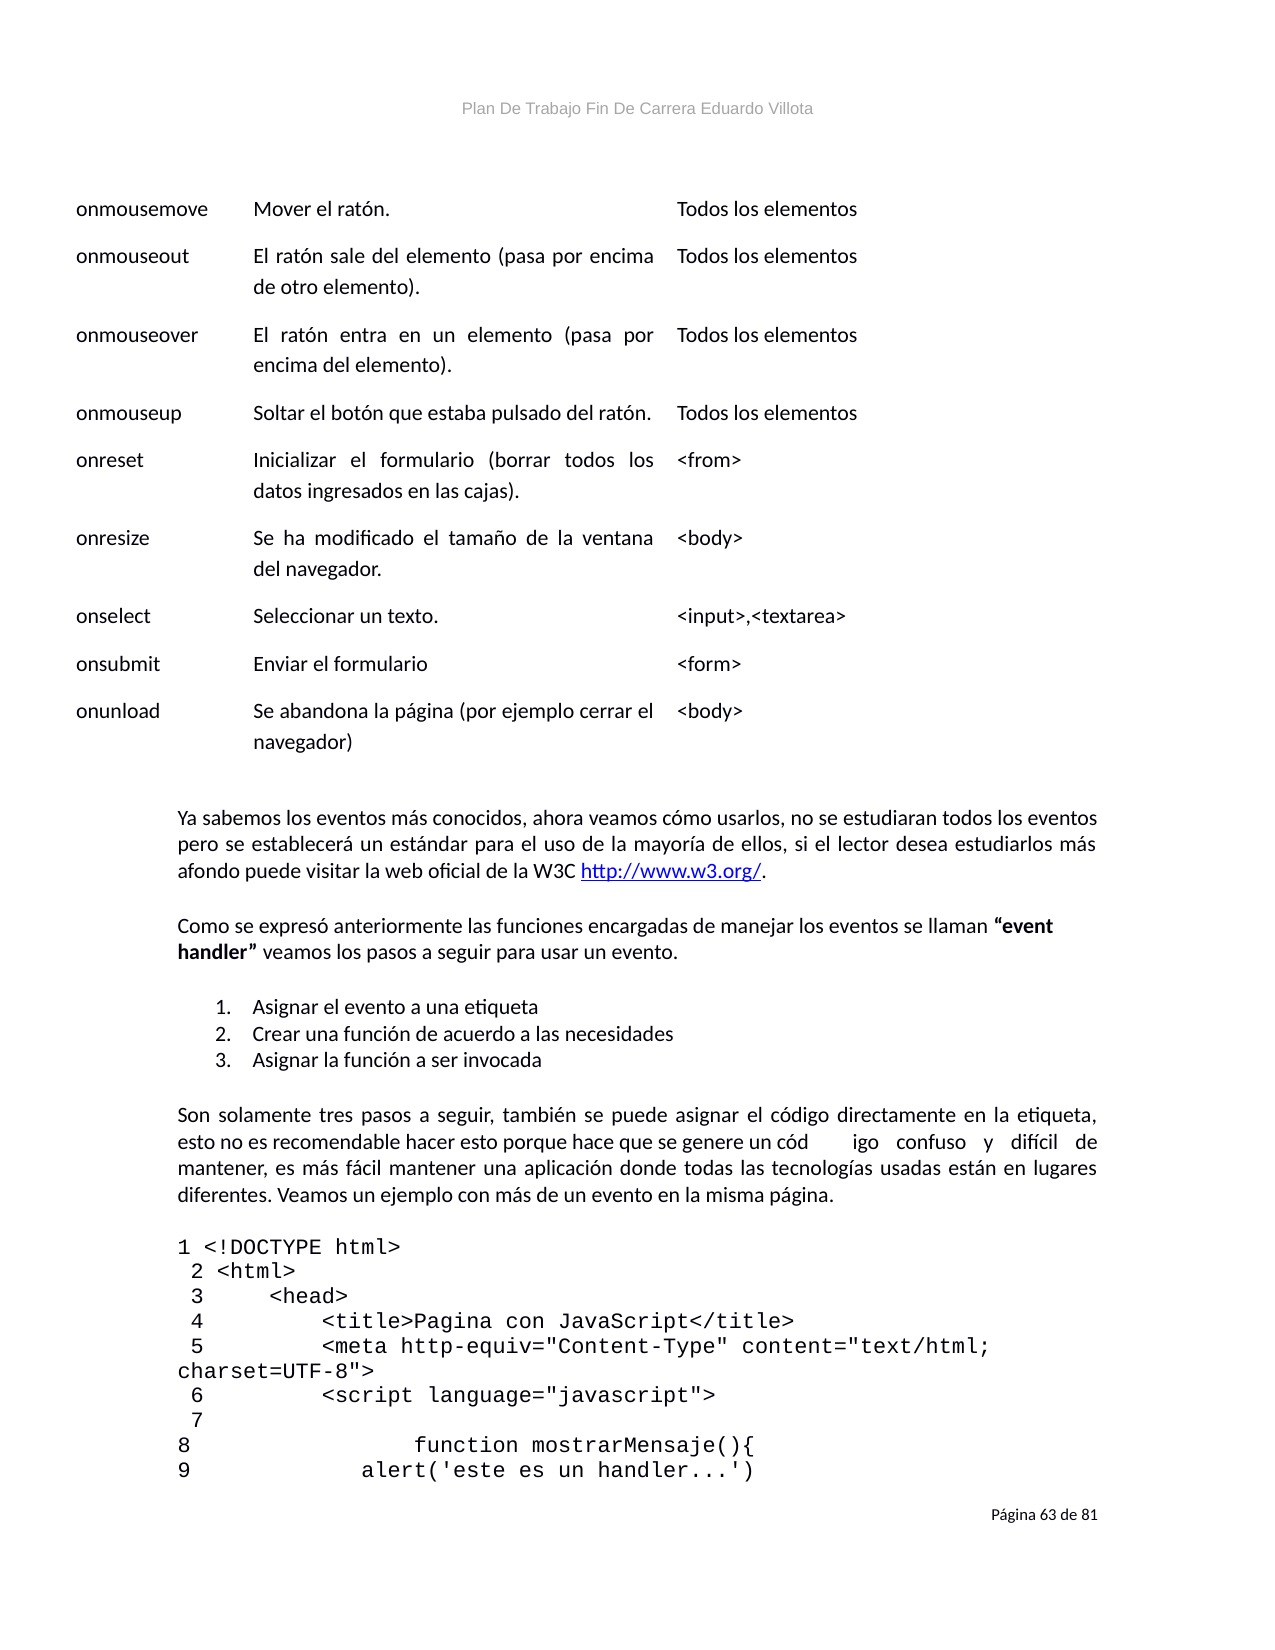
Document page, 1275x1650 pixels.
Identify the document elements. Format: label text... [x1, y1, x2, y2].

table_cell Seleccionar un texto. [242, 603, 666, 650]
text 4 <title>Pagina con JavaScript</title> [177, 1310, 1098, 1335]
table_cell Se abandona la página (por ejemplo cerrar el navegador) [242, 698, 666, 776]
table_cell onresize [65, 525, 242, 603]
list Crear una función de acuerdo a las necesidades [215, 1020, 1098, 1046]
table_cell Inicializar el formulario (borrar todos los datos ingresados en las cajas). [242, 446, 666, 524]
text 8 function mostrarMensaje(){ [177, 1434, 1098, 1459]
table_cell Todos los elementos [666, 195, 1004, 243]
table_cell onmouseover [65, 321, 242, 399]
text 9 alert('este es un handler...') [177, 1459, 1098, 1484]
table_cell onselect [65, 603, 242, 650]
table_cell onmousemove [65, 195, 242, 243]
text 2 <html> [177, 1261, 1098, 1285]
table_cell El ratón entra en un elemento (pasa por encima del elemento). [242, 321, 666, 399]
table_cell <body> [666, 525, 1004, 603]
table_cell [666, 148, 1004, 195]
table_cell <body> [666, 698, 1004, 776]
table_cell Enviar el formulario [242, 650, 666, 698]
table_cell Soltar el botón que estaba pulsado del ratón. [242, 399, 666, 446]
table_cell [242, 148, 666, 195]
table_cell El ratón sale del elemento (pasa por encima de otro elemento). [242, 243, 666, 321]
table_cell Todos los elementos [666, 243, 1004, 321]
text 7 [177, 1409, 1098, 1434]
text 3 <head> [177, 1285, 1098, 1310]
text Son solamente tres pasos a seguir, también se puede asignar el código directamente en la etiqueta, esto no es recomendable hacer esto porque hace que se genere un cód igo confuso y difícil de mantener, es más fácil mantener una aplicación donde todas las tecnologías usadas están en lugares diferentes. Veamos un ejemplo con más de un evento en la misma página. [177, 1101, 1098, 1208]
text Ya sabemos los eventos más conocidos, ahora veamos cómo usarlos, no se estudiaran todos los eventos pero se establecerá un estándar para el uso de la mayoría de ellos, si el lector desea estudiarlos más afondo puede visitar la web oficial de la W3C http://www.w3.org/. [177, 804, 1098, 884]
table_cell Mover el ratón. [242, 195, 666, 243]
table_cell onmouseup [65, 399, 242, 446]
text 1 <!DOCTYPE html> [177, 1236, 1098, 1261]
list Asignar el evento a una etiqueta [215, 993, 1098, 1020]
table_cell <input>,<textarea> [666, 603, 1004, 650]
text 6 <script language="javascript"> [177, 1384, 1098, 1409]
table_cell Todos los elementos [666, 399, 1004, 446]
text 5 <meta http-equiv="Content-Type" content="text/html; charset=UTF-8"> [177, 1335, 1098, 1384]
table_cell onunload [65, 698, 242, 776]
table_cell <from> [666, 446, 1004, 524]
table_cell [65, 148, 242, 195]
table_cell Todos los elementos [666, 321, 1004, 399]
list Asignar la función a ser invocada [215, 1046, 1098, 1073]
table_cell onmouseout [65, 243, 242, 321]
table_cell onreset [65, 446, 242, 524]
table_cell Se ha modificado el tamaño de la ventana del navegador. [242, 525, 666, 603]
table_cell <form> [666, 650, 1004, 698]
text Como se expresó anteriormente las funciones encargadas de manejar los eventos se llaman “event handler” veamos los pasos a seguir para usar un evento. [177, 912, 1098, 965]
table_cell onsubmit [65, 650, 242, 698]
